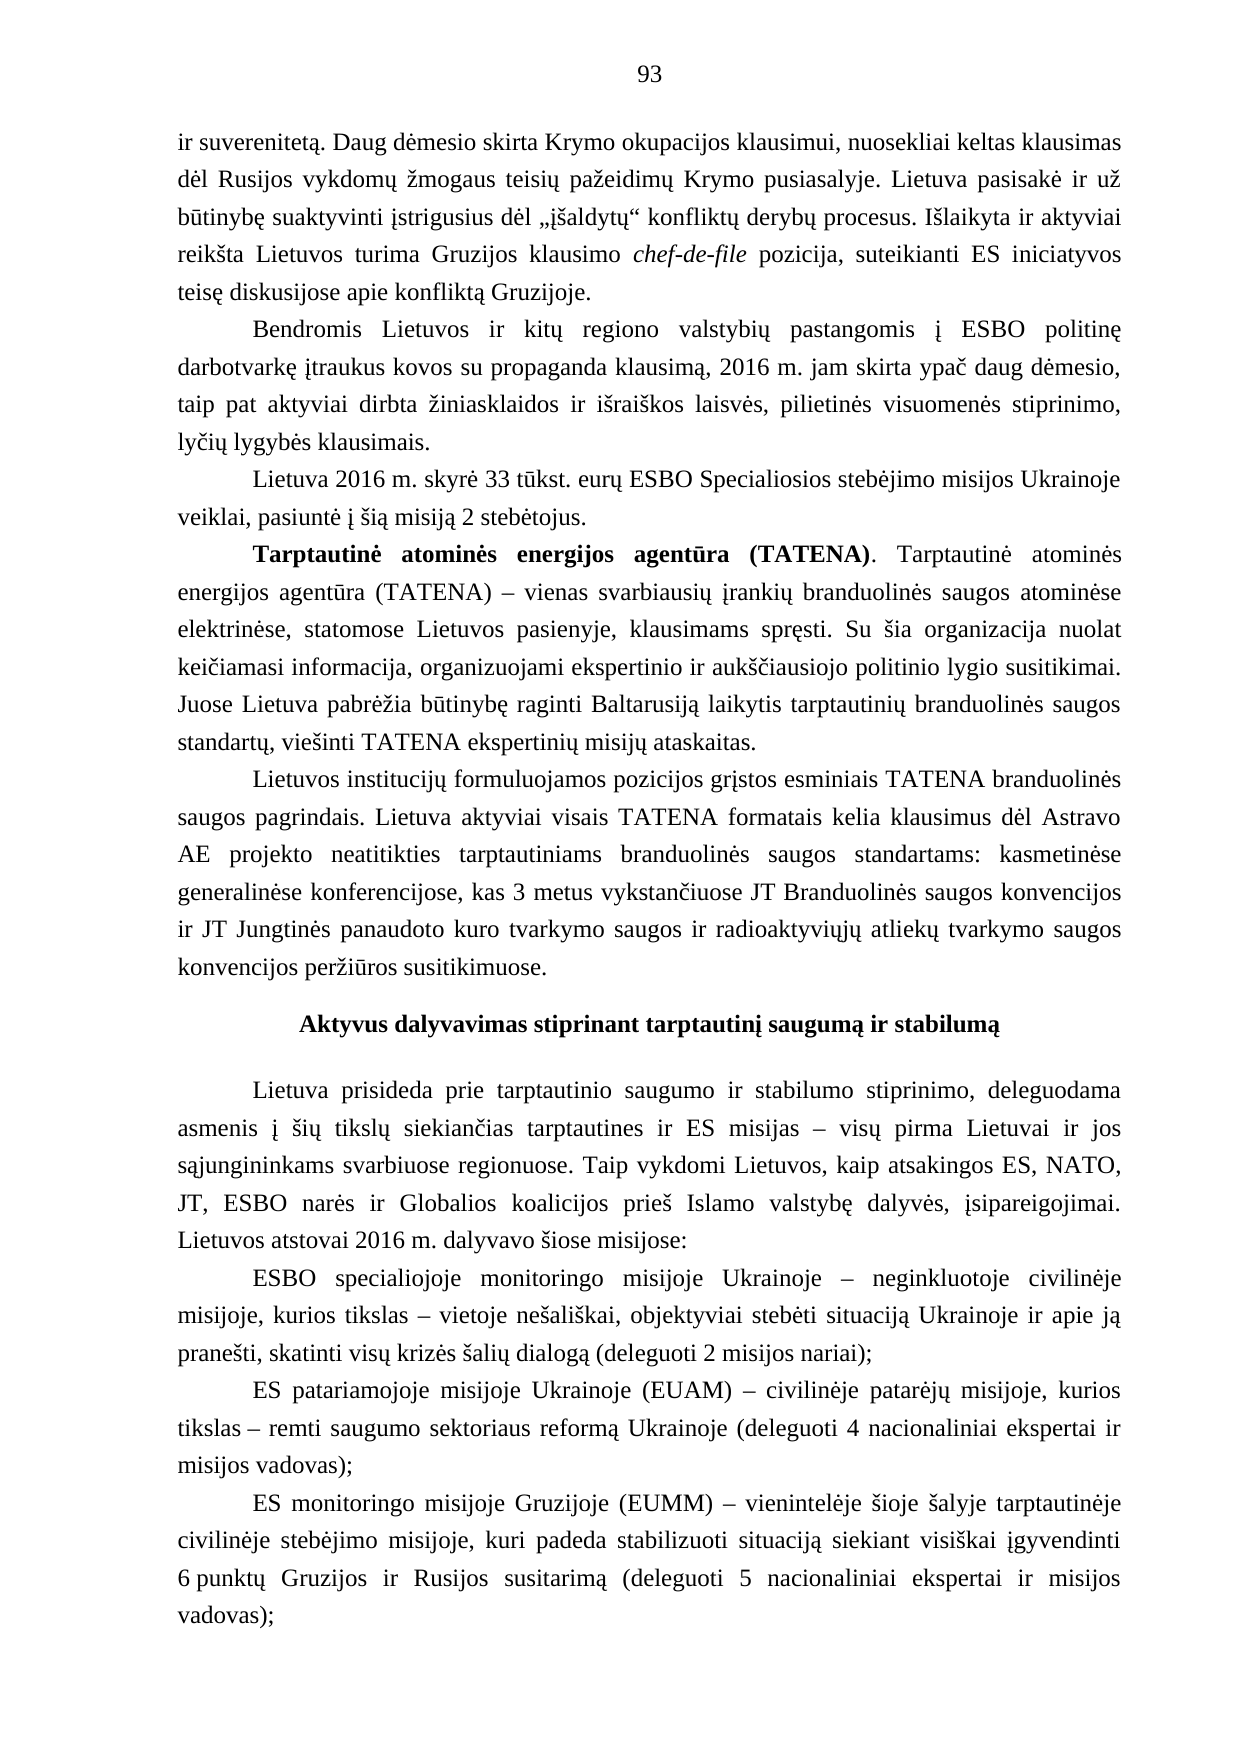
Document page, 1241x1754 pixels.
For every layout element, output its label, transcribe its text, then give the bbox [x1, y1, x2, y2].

text ES monitoringo misijoje Gruzijoje (EUMM) – vienintelėje šioje šalyje tarptautinėje civilinėje stebėjimo misijoje, kuri padeda stabilizuoti situaciją siekiant visiškai įgyvendinti 6 punktų Gruzijos ir Rusijos susitarimą (deleguoti 5 nacionaliniai ekspertai ir misijos vadovas); [177, 1479, 1122, 1629]
text Tarptautinė atominės energijos agentūra (TATENA). Tarptautinė atominės energijos agentūra (TATENA) – vienas svarbiausių įrankių branduolinės saugos atominėse elektrinėse, statomose Lietuvos pasienyje, klausimams spręsti. Su šia organizacija nuolat keičiamasi informacija, organizuojami ekspertinio ir aukščiausiojo politinio lygio susitikimai. Juose Lietuva pabrėžia būtinybę raginti Baltarusiją laikytis tarptautinių branduolinės saugos standartų, viešinti TATENA ekspertinių misijų ataskaitas. [177, 531, 1122, 756]
text Lietuva prisideda prie tarptautinio saugumo ir stabilumo stiprinimo, deleguodama asmenis į šių tikslų siekiančias tarptautines ir ES misijas – visų pirma Lietuvai ir jos sąjungininkams svarbiuose regionuose. Taip vykdomi Lietuvos, kaip atsakingos ES, NATO, JT, ESBO narės ir Globalios koalicijos prieš Islamo valstybę dalyvės, įsipareigojimai. Lietuvos atstovai 2016 m. dalyvavo šiose misijose: [177, 1067, 1122, 1254]
text ES patariamojoje misijoje Ukrainoje (EUAM) – civilinėje patarėjų misijoje, kurios tikslas – remti saugumo sektoriaus reformą Ukrainoje (deleguoti 4 nacionaliniai ekspertai ir misijos vadovas); [177, 1367, 1122, 1479]
text Bendromis Lietuvos ir kitų regiono valstybių pastangomis į ESBO politinę darbotvarkę įtraukus kovos su propaganda klausimą, 2016 m. jam skirta ypač daug dėmesio, taip pat aktyviai dirbta žiniasklaidos ir išraiškos laisvės, pilietinės visuomenės stiprinimo, lyčių lygybės klausimais. [177, 306, 1122, 456]
text ir suverenitetą. Daug dėmesio skirta Krymo okupacijos klausimui, nuosekliai keltas klausimas dėl Rusijos vykdomų žmogaus teisių pažeidimų Krymo pusiasalyje. Lietuva pasisakė ir už būtinybę suaktyvinti įstrigusius dėl „įšaldytų“ konfliktų derybų procesus. Išlaikyta ir aktyviai reikšta Lietuvos turima Gruzijos klausimo chef-de-file pozicija, suteikianti ES iniciatyvos teisę diskusijose apie konfliktą Gruzijoje. [177, 118, 1122, 306]
text ESBO specialiojoje monitoringo misijoje Ukrainoje – neginkluotoje civilinėje misijoje, kurios tikslas – vietoje nešališkai, objektyviai stebėti situaciją Ukrainoje ir apie ją pranešti, skatinti visų krizės šalių dialogą (deleguoti 2 misijos nariai); [177, 1254, 1122, 1367]
text Lietuva 2016 m. skyrė 33 tūkst. eurų ESBO Specialiosios stebėjimo misijos Ukrainoje veiklai, pasiuntė į šią misiją 2 stebėtojus. [177, 456, 1122, 531]
text Aktyvus dalyvavimas stiprinant tarptautinį saugumą ir stabilumą [177, 1009, 1122, 1038]
text Lietuvos institucijų formuluojamos pozicijos grįstos esminiais TATENA branduolinės saugos pagrindais. Lietuva aktyviai visais TATENA formatais kelia klausimus dėl Astravo AE projekto neatitikties tarptautiniams branduolinės saugos standartams: kasmetinėse generalinėse konferencijose, kas 3 metus vykstančiuose JT Branduolinės saugos konvencijos ir JT Jungtinės panaudoto kuro tvarkymo saugos ir radioaktyviųjų atliekų tvarkymo saugos konvencijos peržiūros susitikimuose. [177, 756, 1122, 981]
